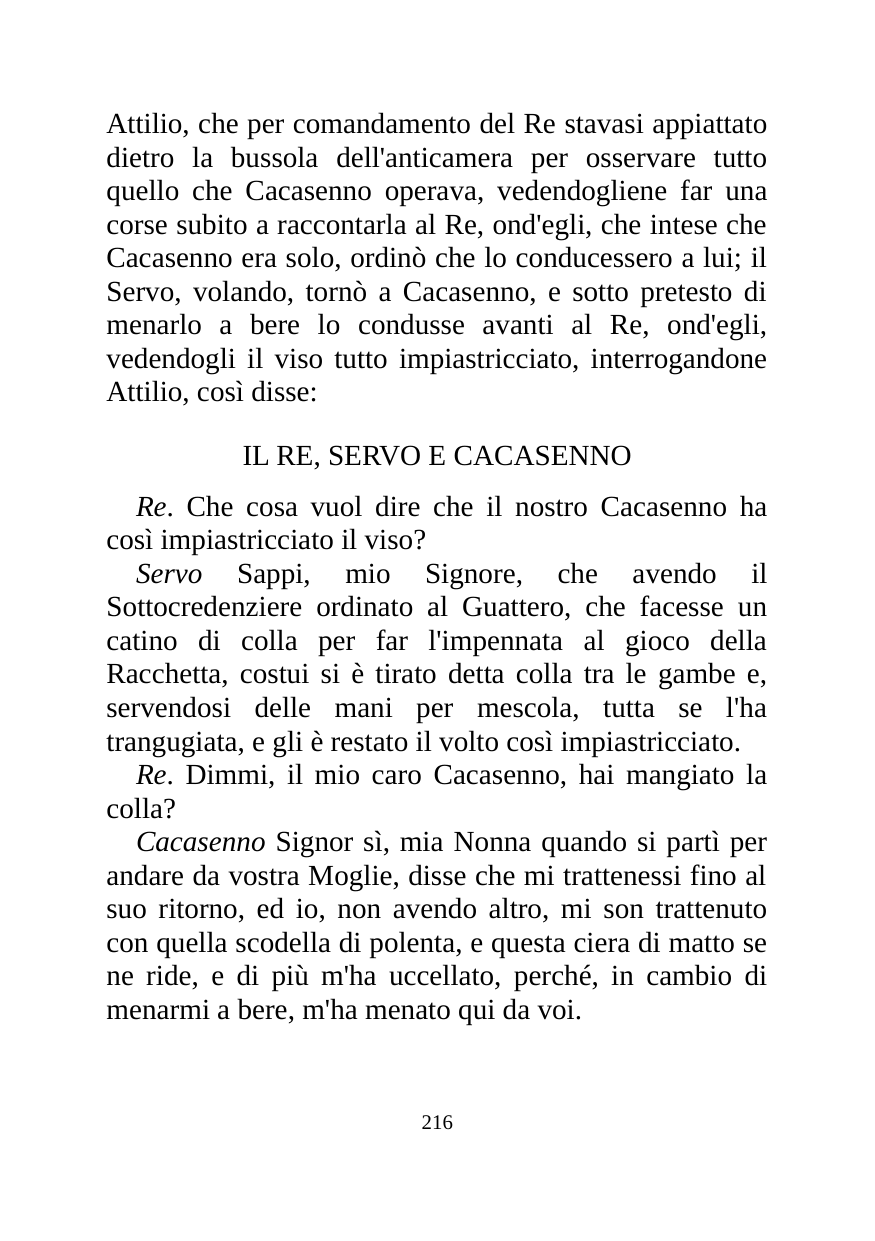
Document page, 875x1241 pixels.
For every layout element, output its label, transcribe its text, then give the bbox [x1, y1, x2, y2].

text IL RE, SERVO E CACASENNO [106, 438, 768, 471]
text Re. Che cosa vuol dire che il nostro Cacasenno ha così impiastricciato il viso? [106, 489, 768, 556]
text Attilio, che per comandamento del Re stavasi appiattato dietro la bussola dell'anticamera per osservare tutto quello che Cacasenno operava, vedendogliene far una corse subito a raccontarla al Re, ond'egli, che intese che Cacasenno era solo, ordinò che lo conducessero a lui; il Servo, volando, tornò a Cacasenno, e sotto pretesto di menarlo a bere lo condusse avanti al Re, ond'egli, vedendogli il viso tutto impiastricciato, interrogandone Attilio, così disse: [106, 106, 768, 408]
text Cacasenno Signor sì, mia Nonna quando si partì per andare da vostra Moglie, disse che mi trattenessi fino al suo ritorno, ed io, non avendo altro, mi son trattenuto con quella scodella di polenta, e questa ciera di matto se ne ride, e di più m'ha uccellato, perché, in cambio di menarmi a bere, m'ha menato qui da voi. [106, 824, 768, 1026]
text Servo Sappi, mio Signore, che avendo il Sottocredenziere ordinato al Guattero, che facesse un catino di colla per far l'impennata al gioco della Racchetta, costui si è tirato detta colla tra le gambe e, servendosi delle mani per mescola, tutta se l'ha trangugiata, e gli è restato il volto così impiastricciato. [106, 556, 768, 757]
text Re. Dimmi, il mio caro Cacasenno, hai mangiato la colla? [106, 757, 768, 824]
